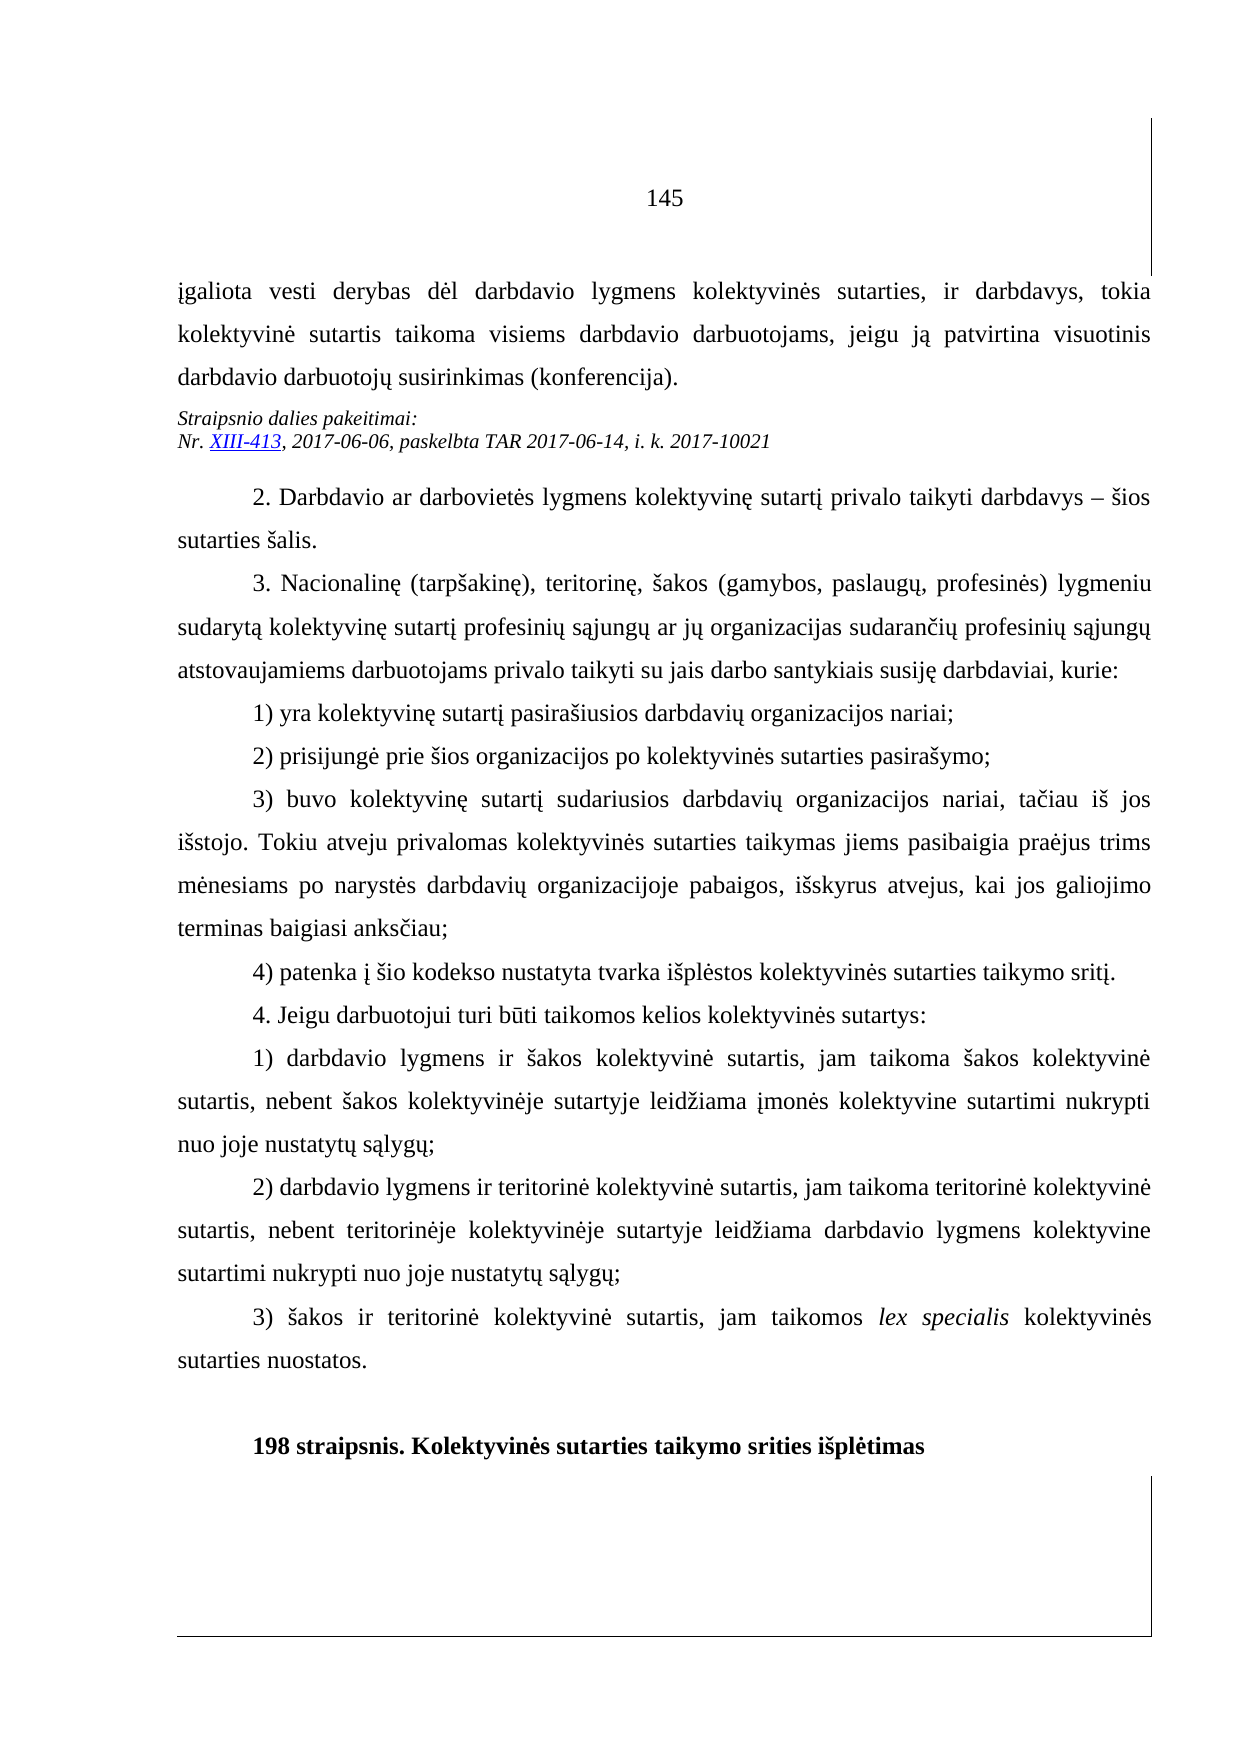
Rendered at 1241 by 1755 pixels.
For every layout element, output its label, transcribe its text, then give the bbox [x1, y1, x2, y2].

text 2) darbdavio lygmens ir teritorinė kolektyvinė sutartis, jam taikoma teritorinė kolektyvinė sutartis, nebent teritorinėje kolektyvinėje sutartyje leidžiama darbdavio lygmens kolektyvine sutartimi nukrypti nuo joje nustatytų sąlygų; [177, 1172, 1152, 1287]
text Nr. XIII-413, 2017-06-06, paskelbta TAR 2017-06-14, i. k. 2017-10021 [177, 429, 1152, 453]
text Straipsnio dalies pakeitimai: [177, 405, 1152, 429]
text 1) yra kolektyvinę sutartį pasirašiusios darbdavių organizacijos nariai; [177, 698, 1152, 727]
text 3) šakos ir teritorinė kolektyvinė sutartis, jam taikomos lex specialis kolektyvinės sutarties nuostatos. [177, 1302, 1152, 1373]
text 3. Nacionalinę (tarpšakinę), teritorinę, šakos (gamybos, paslaugų, profesinės) lygmeniu sudarytą kolektyvinę sutartį profesinių sąjungų ar jų organizacijas sudarančių profesinių sąjungų atstovaujamiems darbuotojams privalo taikyti su jais darbo santykiais susiję darbdaviai, kurie: [177, 568, 1152, 683]
subtitle 198 straipsnis. Kolektyvinės sutarties taikymo srities išplėtimas [177, 1431, 1152, 1460]
text 3) buvo kolektyvinę sutartį sudariusios darbdavių organizacijos nariai, tačiau iš jos išstojo. Tokiu atveju privalomas kolektyvinės sutarties taikymas jiems pasibaigia praėjus trims mėnesiams po narystės darbdavių organizacijoje pabaigos, išskyrus atvejus, kai jos galiojimo terminas baigiasi anksčiau; [177, 784, 1152, 942]
text 4) patenka į šio kodekso nustatyta tvarka išplėstos kolektyvinės sutarties taikymo sritį. [177, 957, 1152, 985]
text 4. Jeigu darbuotojui turi būti taikomos kelios kolektyvinės sutartys: [177, 1000, 1152, 1028]
text 1) darbdavio lygmens ir šakos kolektyvinė sutartis, jam taikoma šakos kolektyvinė sutartis, nebent šakos kolektyvinėje sutartyje leidžiama įmonės kolektyvine sutartimi nukrypti nuo joje nustatytų sąlygų; [177, 1043, 1152, 1158]
text 2) prisijungė prie šios organizacijos po kolektyvinės sutarties pasirašymo; [177, 741, 1152, 770]
text įgaliota vesti derybas dėl darbdavio lygmens kolektyvinės sutarties, ir darbdavys, tokia kolektyvinė sutartis taikoma visiems darbdavio darbuotojams, jeigu ją patvirtina visuotinis darbdavio darbuotojų susirinkimas (konferencija). [177, 276, 1152, 391]
text 2. Darbdavio ar darbovietės lygmens kolektyvinę sutartį privalo taikyti darbdavys – šios sutarties šalis. [177, 482, 1152, 554]
